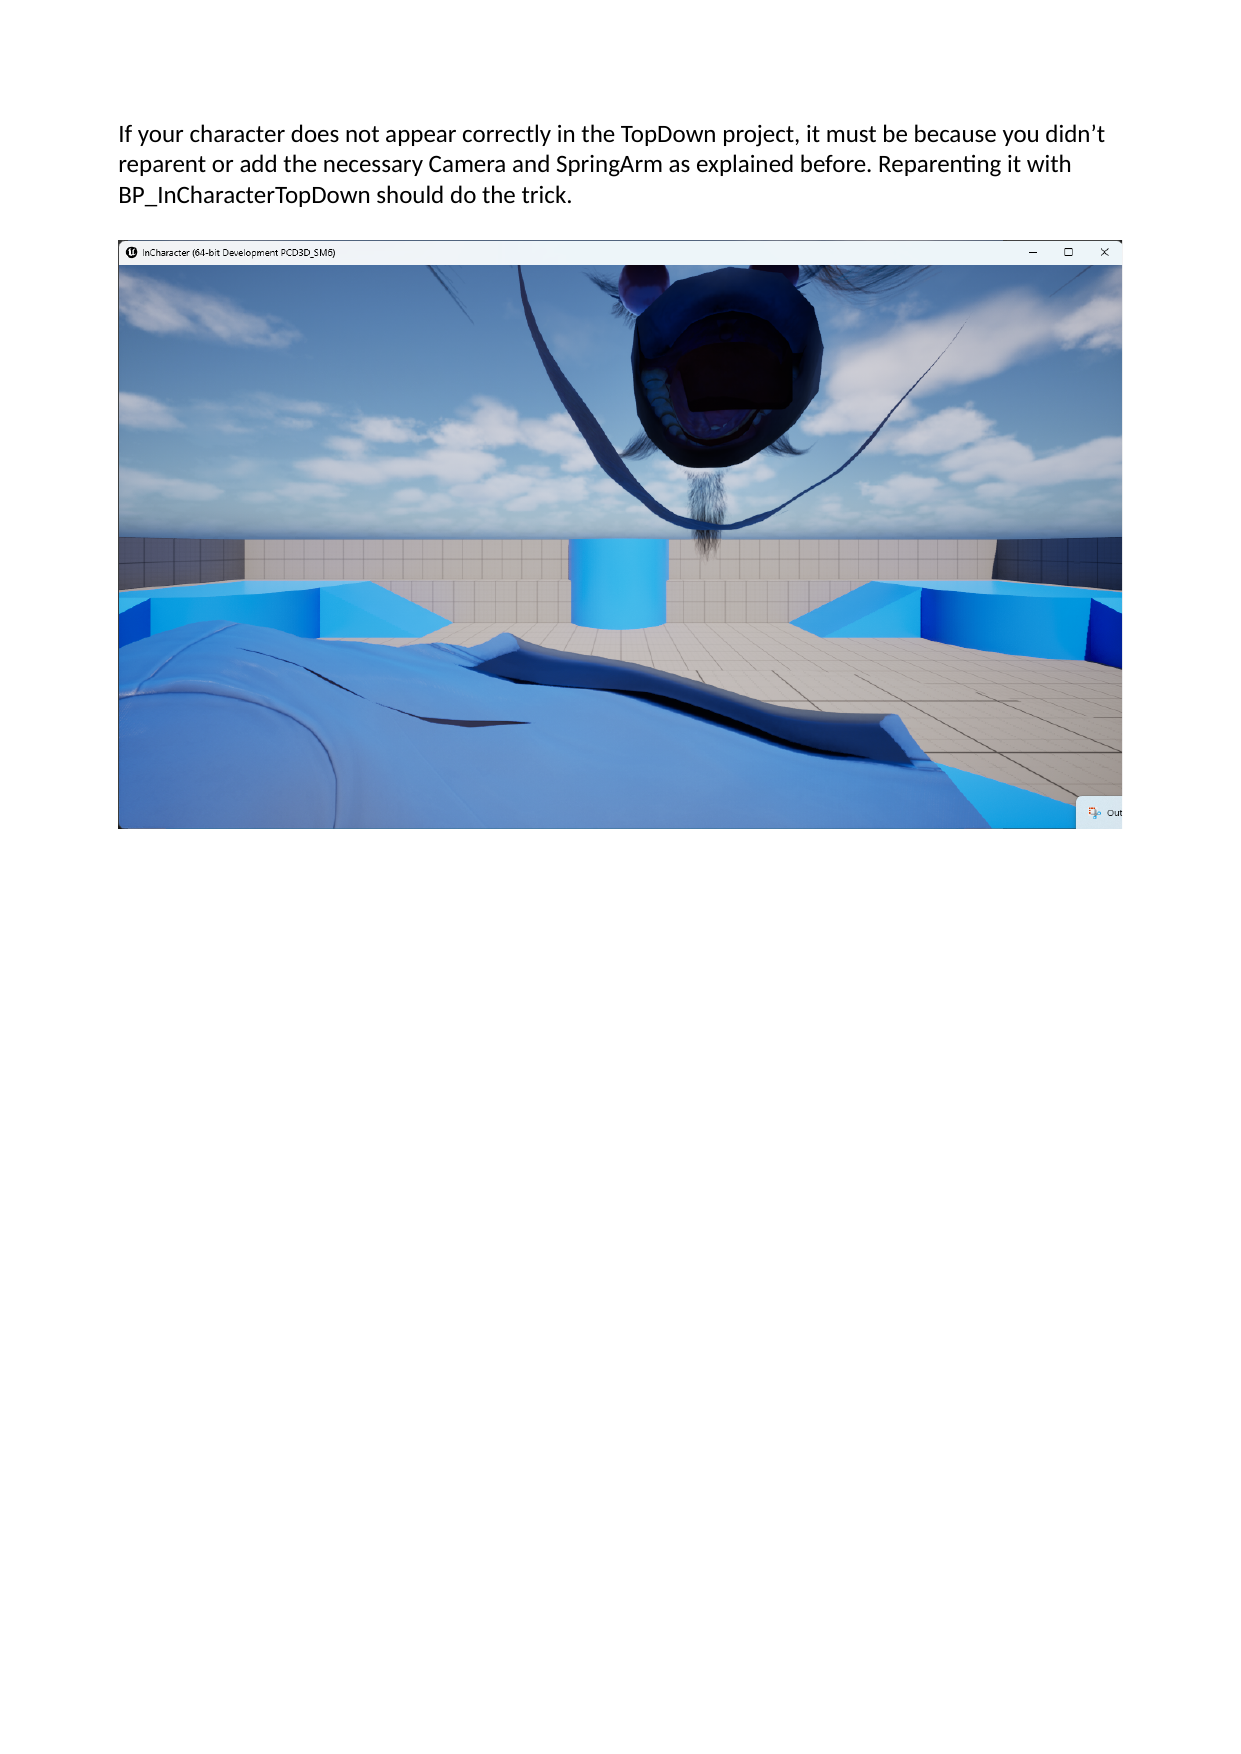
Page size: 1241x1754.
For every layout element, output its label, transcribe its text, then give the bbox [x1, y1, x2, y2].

picture [118, 240, 1123, 829]
text If your character does not appear correctly in the TopDown project, it must be because you didn’t reparent or add the necessary Camera and SpringArm as explained before. Reparenting it with BP_InCharacterTopDown should do the trick. [118, 118, 1122, 210]
